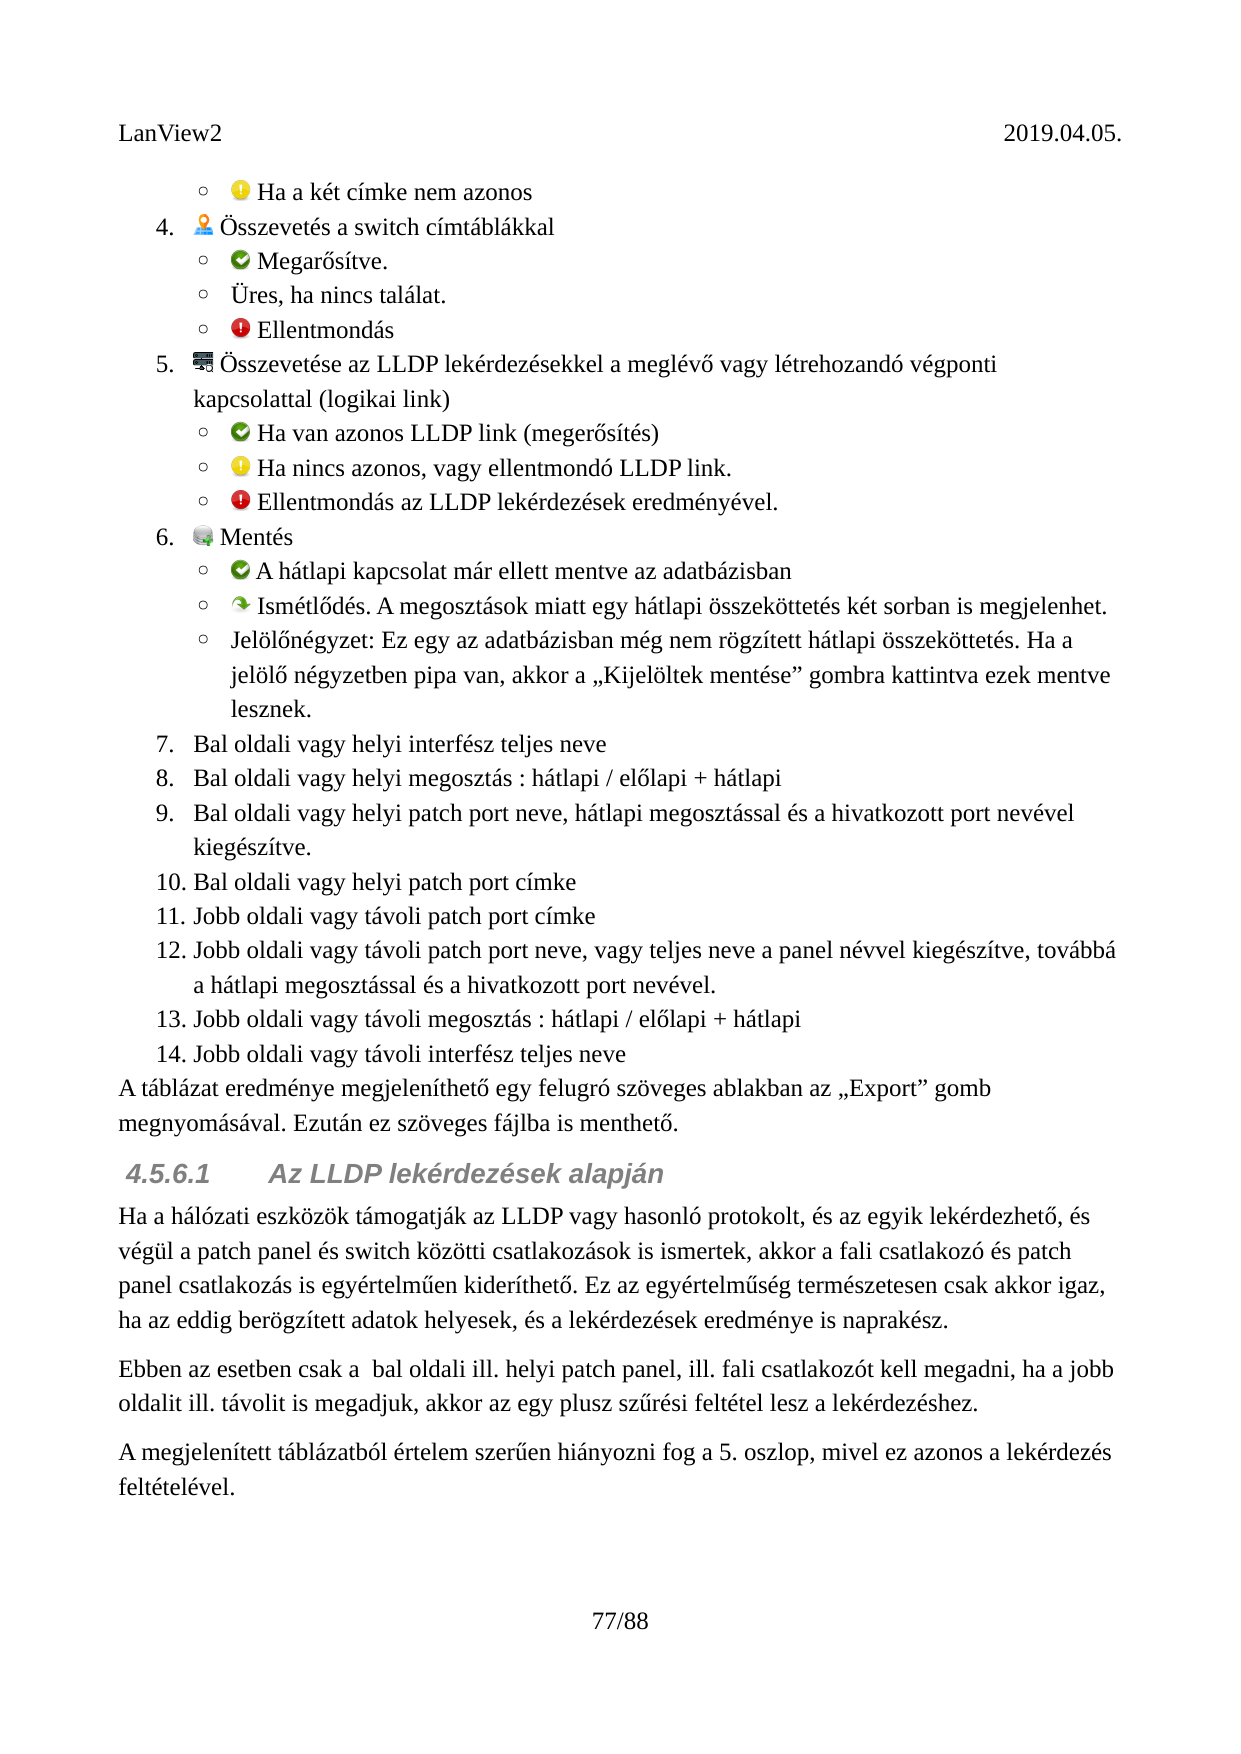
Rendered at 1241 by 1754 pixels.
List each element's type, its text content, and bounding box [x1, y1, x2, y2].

picture [230, 490, 251, 511]
list Ellentmondás [193, 315, 1122, 344]
list Összevetés a switch címtáblákkal [156, 212, 1122, 240]
list Jelölőnégyzet: Ez egy az adatbázisban még nem rögzített hátlapi összeköttetés. Ha a jelölő négyzetben pipa van, akkor a „Kijelöltek mentése” gombra kattintva ezek mentve lesznek. [193, 625, 1122, 723]
list Ha nincs azonos, vagy ellentmondó LLDP link. [193, 453, 1122, 482]
list Üres, ha nincs találat. [193, 281, 1122, 309]
list Ismétlődés. A megosztások miatt egy hátlapi összeköttetés két sorban is megjelenhet. [193, 591, 1122, 619]
picture [193, 214, 214, 235]
text A megjelenített táblázatból értelem szerűen hiányozni fog a 5. oszlop, mivel ez azonos a lekérdezés feltételével. [118, 1437, 1122, 1501]
list Megarősítve. [193, 246, 1122, 275]
picture [230, 180, 251, 201]
picture [193, 352, 214, 373]
list Ha van azonos LLDP link (megerősítés) [193, 418, 1122, 447]
list Mentés [156, 522, 1122, 551]
picture [230, 456, 251, 477]
list Ha a két címke nem azonos [193, 177, 1122, 206]
picture [230, 421, 251, 442]
picture [230, 318, 251, 339]
picture [230, 249, 251, 270]
list A hátlapi kapcsolat már ellett mentve az adatbázisban [193, 556, 1122, 585]
list Bal oldali vagy helyi patch port neve, hátlapi megosztással és a hivatkozott port nevével kiegészítve. [156, 798, 1122, 861]
list Jobb oldali vagy távoli patch port neve, vagy teljes neve a panel névvel kiegészítve, továbbá a hátlapi megosztással és a hivatkozott port nevével. [156, 936, 1122, 999]
list Ellentmondás az LLDP lekérdezések eredményével. [193, 487, 1122, 516]
text Ha a hálózati eszközök támogatják az LLDP vagy hasonló protokolt, és az egyik lekérdezhető, és végül a patch panel és switch közötti csatlakozások is ismertek, akkor a fali csatlakozó és patch panel csatlakozás is egyértelműen kideríthető. Ez az egyértelműség természetesen csak akkor igaz, ha az eddig berögzített adatok helyesek, és a lekérdezések eredménye is naprakész. [118, 1201, 1122, 1334]
list Bal oldali vagy helyi interfész teljes neve [156, 729, 1122, 757]
list Bal oldali vagy helyi megosztás : hátlapi / előlapi + hátlapi [156, 763, 1122, 792]
picture [193, 525, 214, 546]
text Ebben az esetben csak a bal oldali ill. helyi patch panel, ill. fali csatlakozót kell megadni, ha a jobb oldalit ill. távolit is megadjuk, akkor az egy plusz szűrési feltétel lesz a lekérdezéshez. [118, 1354, 1122, 1417]
picture [230, 559, 251, 580]
list Bal oldali vagy helyi patch port címke [156, 867, 1122, 895]
list Jobb oldali vagy távoli megosztás : hátlapi / előlapi + hátlapi [156, 1004, 1122, 1033]
subtitle Az LLDP lekérdezések alapján [118, 1157, 1122, 1189]
list Összevetése az LLDP lekérdezésekkel a meglévő vagy létrehozandó végponti kapcsolattal (logikai link) [156, 349, 1122, 413]
list Jobb oldali vagy távoli interfész teljes neve [156, 1039, 1122, 1068]
text A táblázat eredménye megjeleníthető egy felugró szöveges ablakban az „Export” gomb megnyomásával. Ezután ez szöveges fájlba is menthető. [118, 1073, 1122, 1137]
picture [230, 594, 251, 615]
list Jobb oldali vagy távoli patch port címke [156, 901, 1122, 930]
